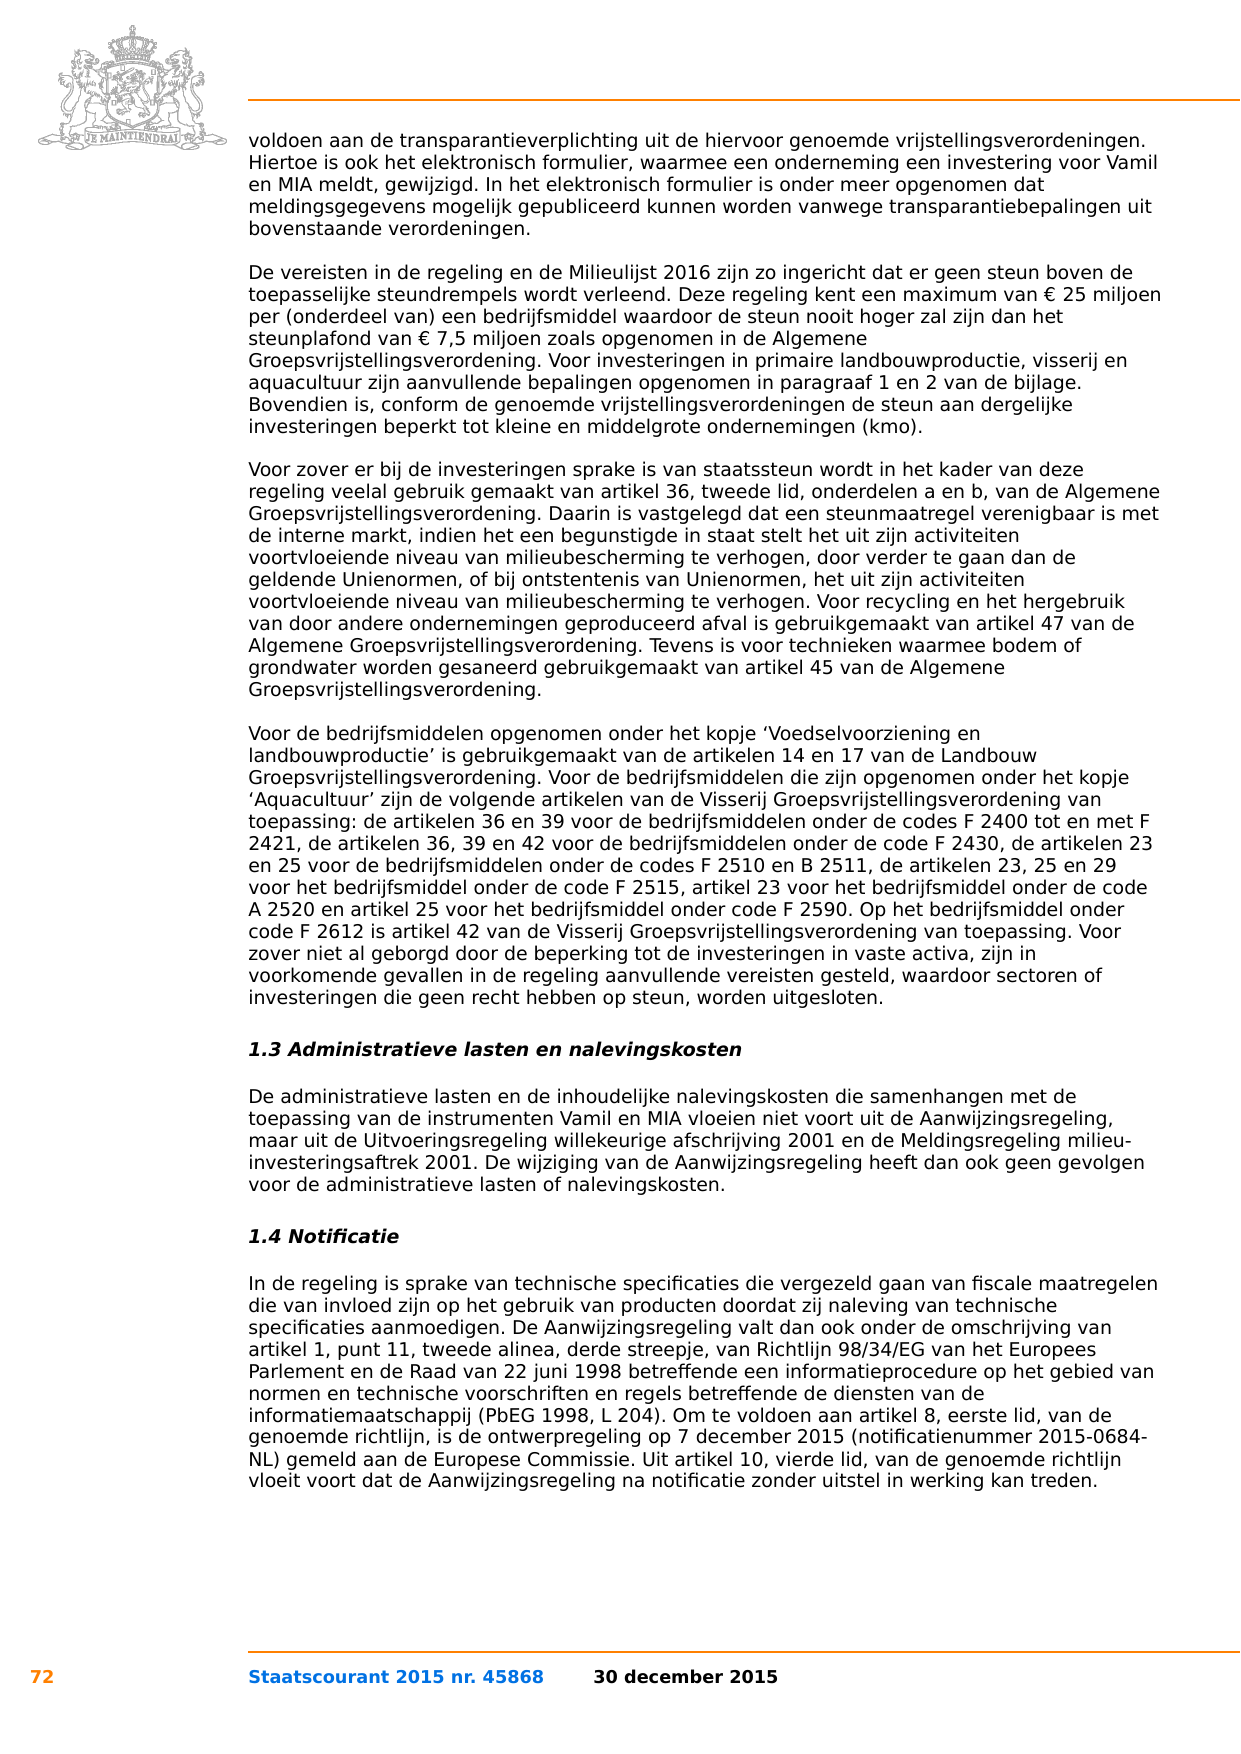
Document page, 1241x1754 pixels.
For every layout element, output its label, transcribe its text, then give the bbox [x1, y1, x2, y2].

subtitle 1.4 Notificatie [248, 1226, 1163, 1248]
text In de regeling is sprake van technische specificaties die vergezeld gaan van fiscale maatregelen die van invloed zijn op het gebruik van producten doordat zij naleving van technische specificaties aanmoedigen. De Aanwijzingsregeling valt dan ook onder de omschrijving van artikel 1, punt 11, tweede alinea, derde streepje, van Richtlijn 98/34/EG van het Europees Parlement en de Raad van 22 juni 1998 betreffende een informatieprocedure op het gebied van normen en technische voorschriften en regels betreffende de diensten van de informatiemaatschappij (PbEG 1998, L 204). Om te voldoen aan artikel 8, eerste lid, van de genoemde richtlijn, is de ontwerpregeling op 7 december 2015 (notificatienummer 2015-0684-NL) gemeld aan de Europese Commissie. Uit artikel 10, vierde lid, van de genoemde richtlijn vloeit voort dat de Aanwijzingsregeling na notificatie zonder uitstel in werking kan treden. [248, 1273, 1163, 1492]
picture [38, 25, 227, 150]
text voldoen aan de transparantieverplichting uit de hiervoor genoemde vrijstellingsverordeningen. Hiertoe is ook het elektronisch formulier, waarmee een onderneming een investering voor Vamil en MIA meldt, gewijzigd. In het elektronisch formulier is onder meer opgenomen dat meldingsgegevens mogelijk gepubliceerd kunnen worden vanwege transparantiebepalingen uit bovenstaande verordeningen. [248, 130, 1163, 240]
text Voor de bedrijfsmiddelen opgenomen onder het kopje ‘Voedselvoorziening en landbouwproductie’ is gebruikgemaakt van de artikelen 14 en 17 van de Landbouw Groepsvrijstellingsverordening. Voor de bedrijfsmiddelen die zijn opgenomen onder het kopje ‘Aquacultuur’ zijn de volgende artikelen van de Visserij Groepsvrijstellingsverordening van toepassing: de artikelen 36 en 39 voor de bedrijfsmiddelen onder de codes F 2400 tot en met F 2421, de artikelen 36, 39 en 42 voor de bedrijfsmiddelen onder de code F 2430, de artikelen 23 en 25 voor de bedrijfsmiddelen onder de codes F 2510 en B 2511, de artikelen 23, 25 en 29 voor het bedrijfsmiddel onder de code F 2515, artikel 23 voor het bedrijfsmiddel onder de code A 2520 en artikel 25 voor het bedrijfsmiddel onder code F 2590. Op het bedrijfsmiddel onder code F 2612 is artikel 42 van de Visserij Groepsvrijstellingsverordening van toepassing. Voor zover niet al geborgd door de beperking tot de investeringen in vaste activa, zijn in voorkomende gevallen in de regeling aanvullende vereisten gesteld, waardoor sectoren of investeringen die geen recht hebben op steun, worden uitgesloten. [248, 723, 1163, 1009]
text Voor zover er bij de investeringen sprake is van staatssteun wordt in het kader van deze regeling veelal gebruik gemaakt van artikel 36, tweede lid, onderdelen a en b, van de Algemene Groepsvrijstellingsverordening. Daarin is vastgelegd dat een steunmaatregel verenigbaar is met de interne markt, indien het een begunstigde in staat stelt het uit zijn activiteiten voortvloeiende niveau van milieubescherming te verhogen, door verder te gaan dan de geldende Unienormen, of bij ontstentenis van Unienormen, het uit zijn activiteiten voortvloeiende niveau van milieubescherming te verhogen. Voor recycling en het hergebruik van door andere ondernemingen geproduceerd afval is gebruikgemaakt van artikel 47 van de Algemene Groepsvrijstellingsverordening. Tevens is voor technieken waarmee bodem of grondwater worden gesaneerd gebruikgemaakt van artikel 45 van de Algemene Groepsvrijstellingsverordening. [248, 459, 1163, 701]
text De vereisten in de regeling en de Milieulijst 2016 zijn zo ingericht dat er geen steun boven de toepasselijke steundrempels wordt verleend. Deze regeling kent een maximum van € 25 miljoen per (onderdeel van) een bedrijfsmiddel waardoor de steun nooit hoger zal zijn dan het steunplafond van € 7,5 miljoen zoals opgenomen in de Algemene Groepsvrijstellingsverordening. Voor investeringen in primaire landbouwproductie, visserij en aquacultuur zijn aanvullende bepalingen opgenomen in paragraaf 1 en 2 van de bijlage. Bovendien is, conform de genoemde vrijstellingsverordeningen de steun aan dergelijke investeringen beperkt tot kleine en middelgrote ondernemingen (kmo). [248, 262, 1163, 437]
text De administratieve lasten en de inhoudelijke nalevingskosten die samenhangen met de toepassing van de instrumenten Vamil en MIA vloeien niet voort uit de Aanwijzingsregeling, maar uit de Uitvoeringsregeling willekeurige afschrijving 2001 en de Meldingsregeling milieu-investeringsaftrek 2001. De wijziging van de Aanwijzingsregeling heeft dan ook geen gevolgen voor de administratieve lasten of nalevingskosten. [248, 1086, 1163, 1196]
subtitle 1.3 Administratieve lasten en nalevingskosten [248, 1039, 1163, 1061]
